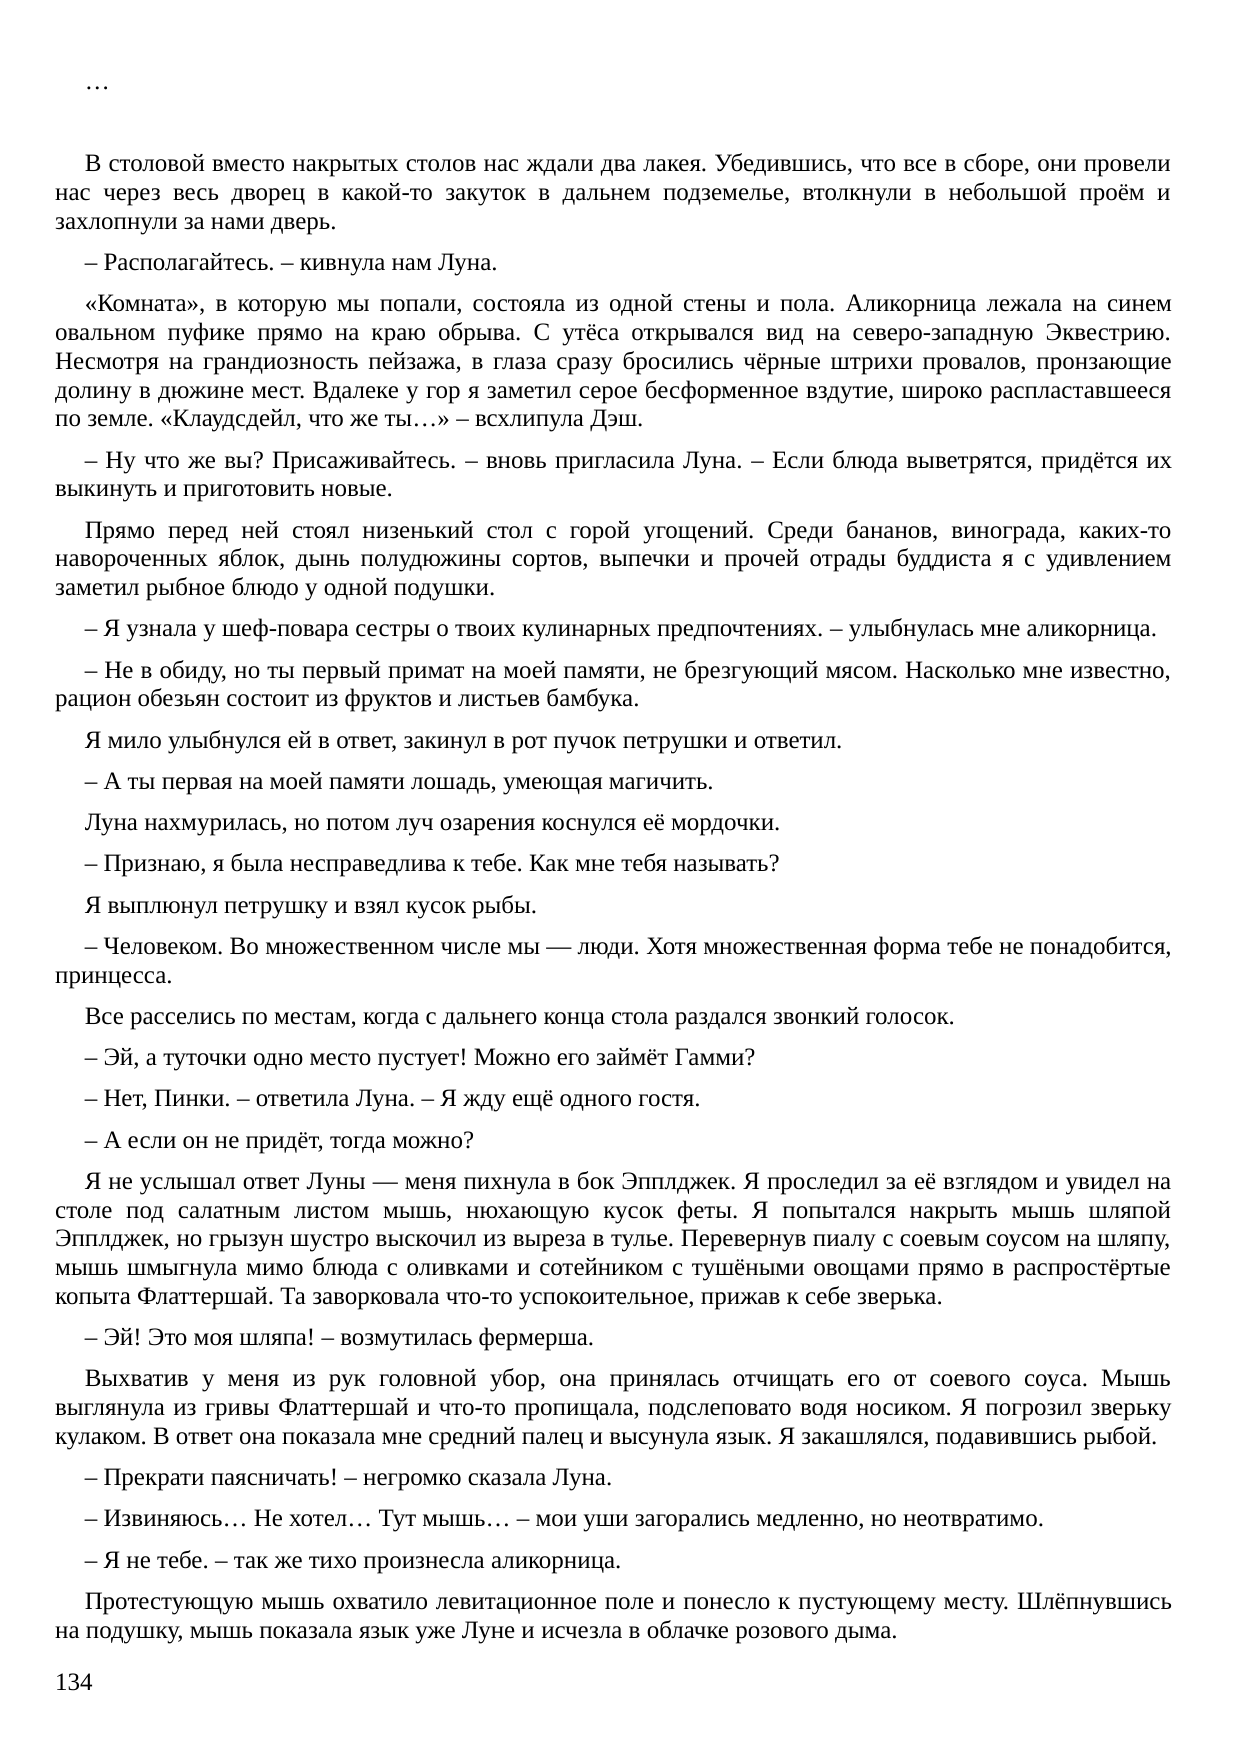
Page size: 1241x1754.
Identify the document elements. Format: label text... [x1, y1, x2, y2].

text – Прекрати паясничать! – негромко сказала Луна. [55, 1462, 1173, 1491]
text Выхватив у меня из рук головной убор, она принялась отчищать его от соевого соуса. Мышь выглянула из гривы Флаттершай и что-то пропищала, подслеповато водя носиком. Я погрозил зверьку кулаком. В ответ она показала мне средний палец и высунула язык. Я закашлялся, подавившись рыбой. [55, 1363, 1173, 1450]
text Я выплюнул петрушку и взял кусок рыбы. [55, 890, 1173, 918]
text … [55, 66, 1173, 95]
text Протестующую мышь охватило левитационное поле и понесло к пустующему месту. Шлёпнувшись на подушку, мышь показала язык уже Луне и исчезла в облачке розового дыма. [55, 1586, 1173, 1643]
text – Я узнала у шеф-повара сестры о твоих кулинарных предпочтениях. – улыбнулась мне аликорница. [55, 613, 1173, 642]
text – Я не тебе. – так же тихо произнесла аликорница. [55, 1545, 1173, 1573]
text – Признаю, я была несправедлива к тебе. Как мне тебя называть? [55, 848, 1173, 877]
text Все расселись по местам, когда с дальнего конца стола раздался звонкий голосок. [55, 1001, 1173, 1030]
text Прямо перед ней стоял низенький стол с горой угощений. Среди бананов, винограда, каких-то навороченных яблок, дынь полудюжины сортов, выпечки и прочей отрады буддиста я с удивлением заметил рыбное блюдо у одной подушки. [55, 515, 1173, 601]
text Я не услышал ответ Луны — меня пихнула в бок Эпплджек. Я проследил за её взглядом и увидел на столе под салатным листом мышь, нюхающую кусок феты. Я попытался накрыть мышь шляпой Эпплджек, но грызун шустро выскочил из выреза в тулье. Перевернув пиалу с соевым соусом на шляпу, мышь шмыгнула мимо блюда с оливками и сотейником с тушёными овощами прямо в распростёртые копыта Флаттершай. Та заворковала что-то успокоительное, прижав к себе зверька. [55, 1166, 1173, 1310]
text – А ты первая на моей памяти лошадь, умеющая магичить. [55, 766, 1173, 795]
text – Не в обиду, но ты первый примат на моей памяти, не брезгующий мясом. Насколько мне известно, рацион обезьян состоит из фруктов и листьев бамбука. [55, 655, 1173, 712]
text – Располагайтесь. – кивнула нам Луна. [55, 247, 1173, 276]
text – Человеком. Во множественном числе мы — люди. Хотя множественная форма тебе не понадобится, принцесса. [55, 931, 1173, 988]
text Луна нахмурилась, но потом луч озарения коснулся её мордочки. [55, 807, 1173, 836]
text «Комната», в которую мы попали, состояла из одной стены и пола. Аликорница лежала на синем овальном пуфике прямо на краю обрыва. С утёса открывался вид на северо-западную Эквестрию. Несмотря на грандиозность пейзажа, в глаза сразу бросились чёрные штрихи провалов, пронзающие долину в дюжине мест. Вдалеке у гор я заметил серое бесформенное вздутие, широко распластавшееся по земле. «Клаудсдейл, что же ты…» – всхлипула Дэш. [55, 288, 1173, 432]
text – Извиняюсь… Не хотел… Тут мышь… – мои уши загорались медленно, но неотвратимо. [55, 1503, 1173, 1532]
text В столовой вместо накрытых столов нас ждали два лакея. Убедившись, что все в сборе, они провели нас через весь дворец в какой-то закуток в дальнем подземелье, втолкнули в небольшой проём и захлопнули за нами дверь. [55, 148, 1173, 235]
text Я мило улыбнулся ей в ответ, закинул в рот пучок петрушки и ответил. [55, 725, 1173, 753]
text – Нет, Пинки. – ответила Луна. – Я жду ещё одного гостя. [55, 1083, 1173, 1112]
text – А если он не придёт, тогда можно? [55, 1125, 1173, 1153]
text – Эй, а туточки одно место пустует! Можно его займёт Гамми? [55, 1042, 1173, 1071]
text – Ну что же вы? Присаживайтесь. – вновь пригласила Луна. – Если блюда выветрятся, придётся их выкинуть и приготовить новые. [55, 445, 1173, 502]
text – Эй! Это моя шляпа! – возмутилась фермерша. [55, 1322, 1173, 1351]
